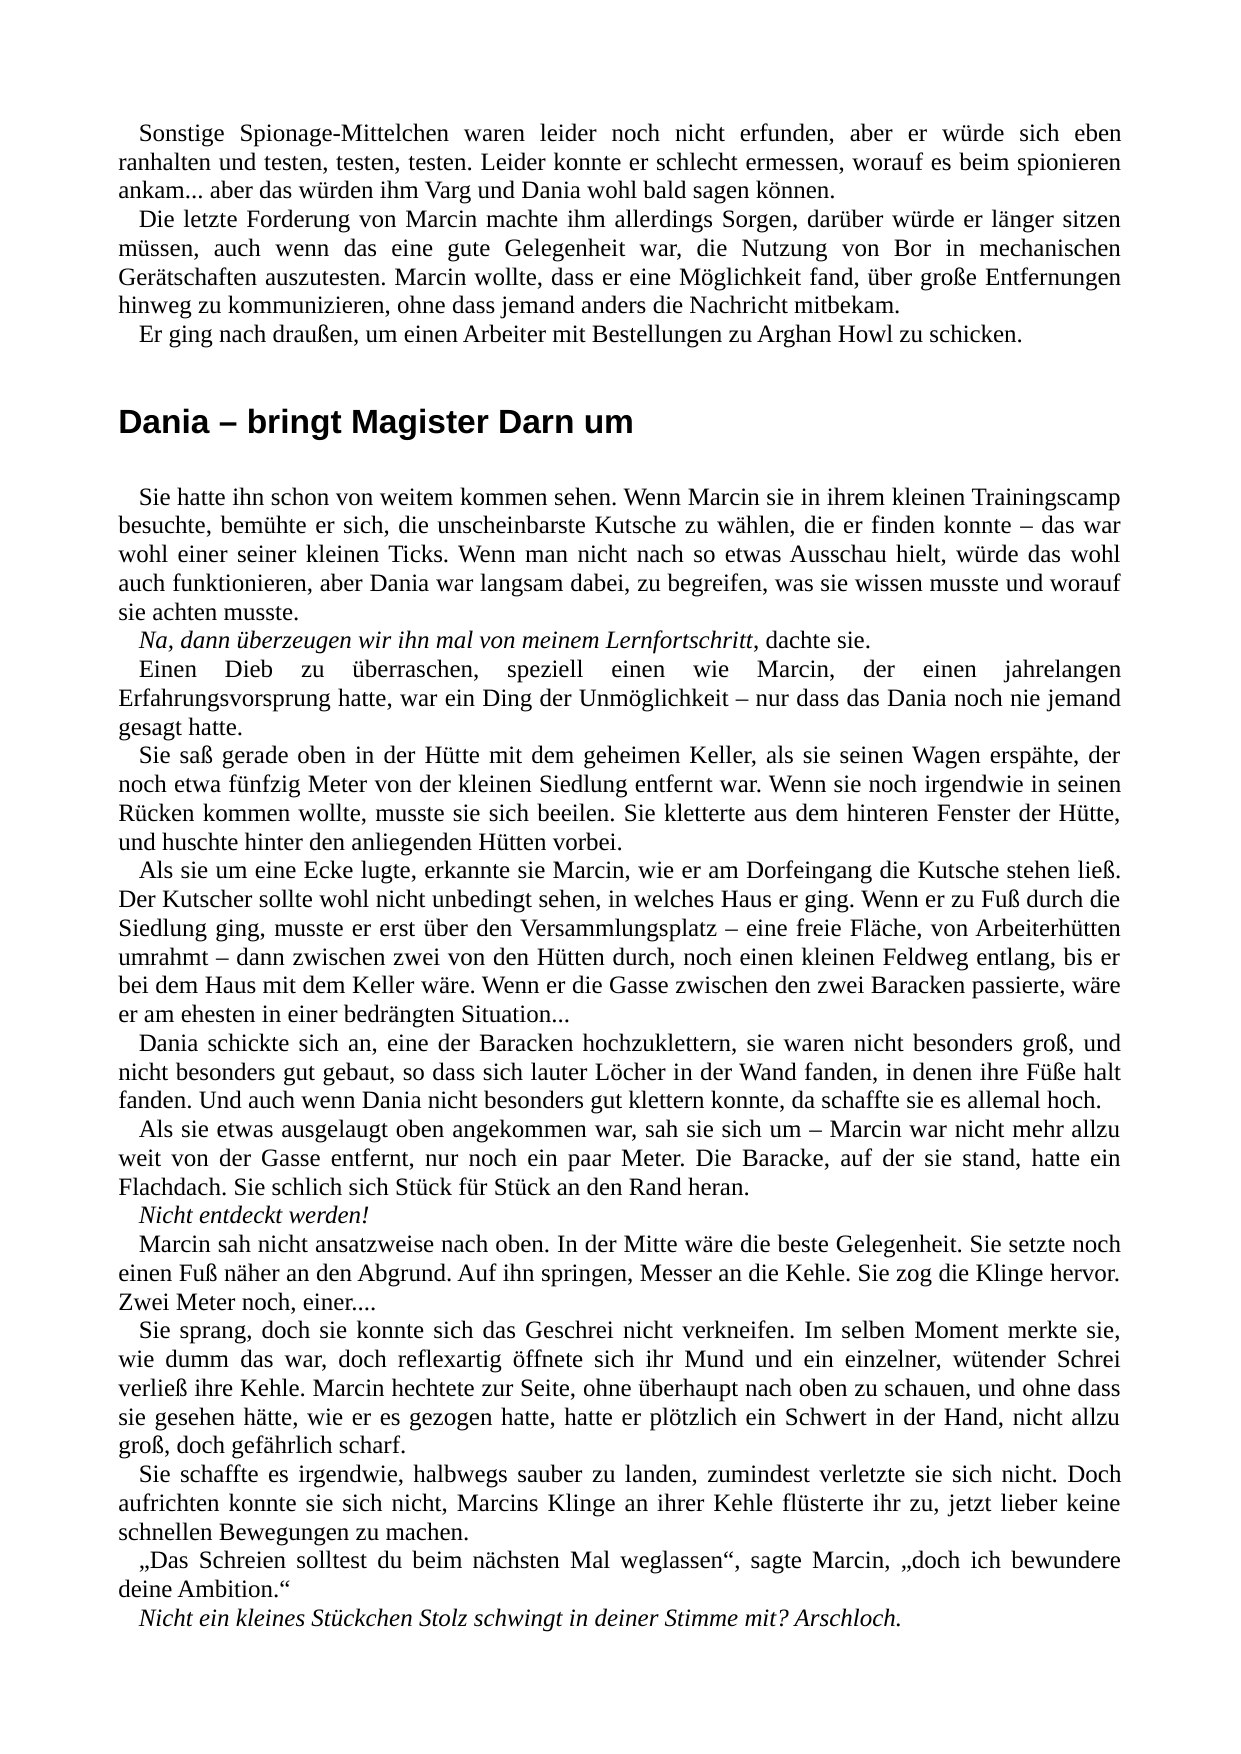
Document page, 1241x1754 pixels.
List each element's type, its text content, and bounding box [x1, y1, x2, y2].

text Na, dann überzeugen wir ihn mal von meinem Lernfortschritt, dachte sie. [118, 626, 1122, 654]
text Er ging nach draußen, um einen Arbeiter mit Bestellungen zu Arghan Howl zu schicken. [118, 319, 1122, 348]
text Nicht ein kleines Stückchen Stolz schwingt in deiner Stimme mit? Arschloch. [118, 1603, 1122, 1632]
text Sonstige Spionage-Mittelchen waren leider noch nicht erfunden, aber er würde sich eben ranhalten und testen, testen, testen. Leider konnte er schlecht ermessen, worauf es beim spionieren ankam... aber das würden ihm Varg und Dania wohl bald sagen können. [118, 118, 1122, 204]
text „Das Schreien solltest du beim nächsten Mal weglassen“, sagte Marcin, „doch ich bewundere deine Ambition.“ [118, 1546, 1122, 1603]
text Als sie um eine Ecke lugte, erkannte sie Marcin, wie er am Dorfeingang die Kutsche stehen ließ. Der Kutscher sollte wohl nicht unbedingt sehen, in welches Haus er ging. Wenn er zu Fuß durch die Siedlung ging, musste er erst über den Versammlungsplatz – eine freie Fläche, von Arbeiterhütten umrahmt – dann zwischen zwei von den Hütten durch, noch einen kleinen Feldweg entlang, bis er bei dem Haus mit dem Keller wäre. Wenn er die Gasse zwischen den zwei Baracken passierte, wäre er am ehesten in einer bedrängten Situation... [118, 856, 1122, 1028]
text Sie schaffte es irgendwie, halbwegs sauber zu landen, zumindest verletzte sie sich nicht. Doch aufrichten konnte sie sich nicht, Marcins Klinge an ihrer Kehle flüsterte ihr zu, jetzt lieber keine schnellen Bewegungen zu machen. [118, 1459, 1122, 1546]
text Die letzte Forderung von Marcin machte ihm allerdings Sorgen, darüber würde er länger sitzen müssen, auch wenn das eine gute Gelegenheit war, die Nutzung von Bor in mechanischen Gerätschaften auszutesten. Marcin wollte, dass er eine Möglichkeit fand, über große Entfernungen hinweg zu kommunizieren, ohne dass jemand anders die Nachricht mitbekam. [118, 204, 1122, 319]
subtitle Dania – bringt Magister Darn um [118, 402, 1122, 441]
text Dania schickte sich an, eine der Baracken hochzuklettern, sie waren nicht besonders groß, und nicht besonders gut gebaut, so dass sich lauter Löcher in der Wand fanden, in denen ihre Füße halt fanden. Und auch wenn Dania nicht besonders gut klettern konnte, da schaffte sie es allemal hoch. [118, 1028, 1122, 1114]
text Marcin sah nicht ansatzweise nach oben. In der Mitte wäre die beste Gelegenheit. Sie setzte noch einen Fuß näher an den Abgrund. Auf ihn springen, Messer an die Kehle. Sie zog die Klinge hervor. Zwei Meter noch, einer.... [118, 1229, 1122, 1316]
text Sie hatte ihn schon von weitem kommen sehen. Wenn Marcin sie in ihrem kleinen Trainingscamp besuchte, bemühte er sich, die unscheinbarste Kutsche zu wählen, die er finden konnte – das war wohl einer seiner kleinen Ticks. Wenn man nicht nach so etwas Ausschau hielt, würde das wohl auch funktionieren, aber Dania war langsam dabei, zu begreifen, was sie wissen musste und worauf sie achten musste. [118, 482, 1122, 626]
text Nicht entdeckt werden! [118, 1201, 1122, 1229]
text Als sie etwas ausgelaugt oben angekommen war, sah sie sich um – Marcin war nicht mehr allzu weit von der Gasse entfernt, nur noch ein paar Meter. Die Baracke, auf der sie stand, hatte ein Flachdach. Sie schlich sich Stück für Stück an den Rand heran. [118, 1114, 1122, 1201]
text Einen Dieb zu überraschen, speziell einen wie Marcin, der einen jahrelangen Erfahrungsvorsprung hatte, war ein Ding der Unmöglichkeit – nur dass das Dania noch nie jemand gesagt hatte. [118, 654, 1122, 741]
text Sie saß gerade oben in der Hütte mit dem geheimen Keller, als sie seinen Wagen erspähte, der noch etwa fünfzig Meter von der kleinen Siedlung entfernt war. Wenn sie noch irgendwie in seinen Rücken kommen wollte, musste sie sich beeilen. Sie kletterte aus dem hinteren Fenster der Hütte, und huschte hinter den anliegenden Hütten vorbei. [118, 741, 1122, 856]
text Sie sprang, doch sie konnte sich das Geschrei nicht verkneifen. Im selben Moment merkte sie, wie dumm das war, doch reflexartig öffnete sich ihr Mund und ein einzelner, wütender Schrei verließ ihre Kehle. Marcin hechtete zur Seite, ohne überhaupt nach oben zu schauen, und ohne dass sie gesehen hätte, wie er es gezogen hatte, hatte er plötzlich ein Schwert in der Hand, nicht allzu groß, doch gefährlich scharf. [118, 1316, 1122, 1459]
